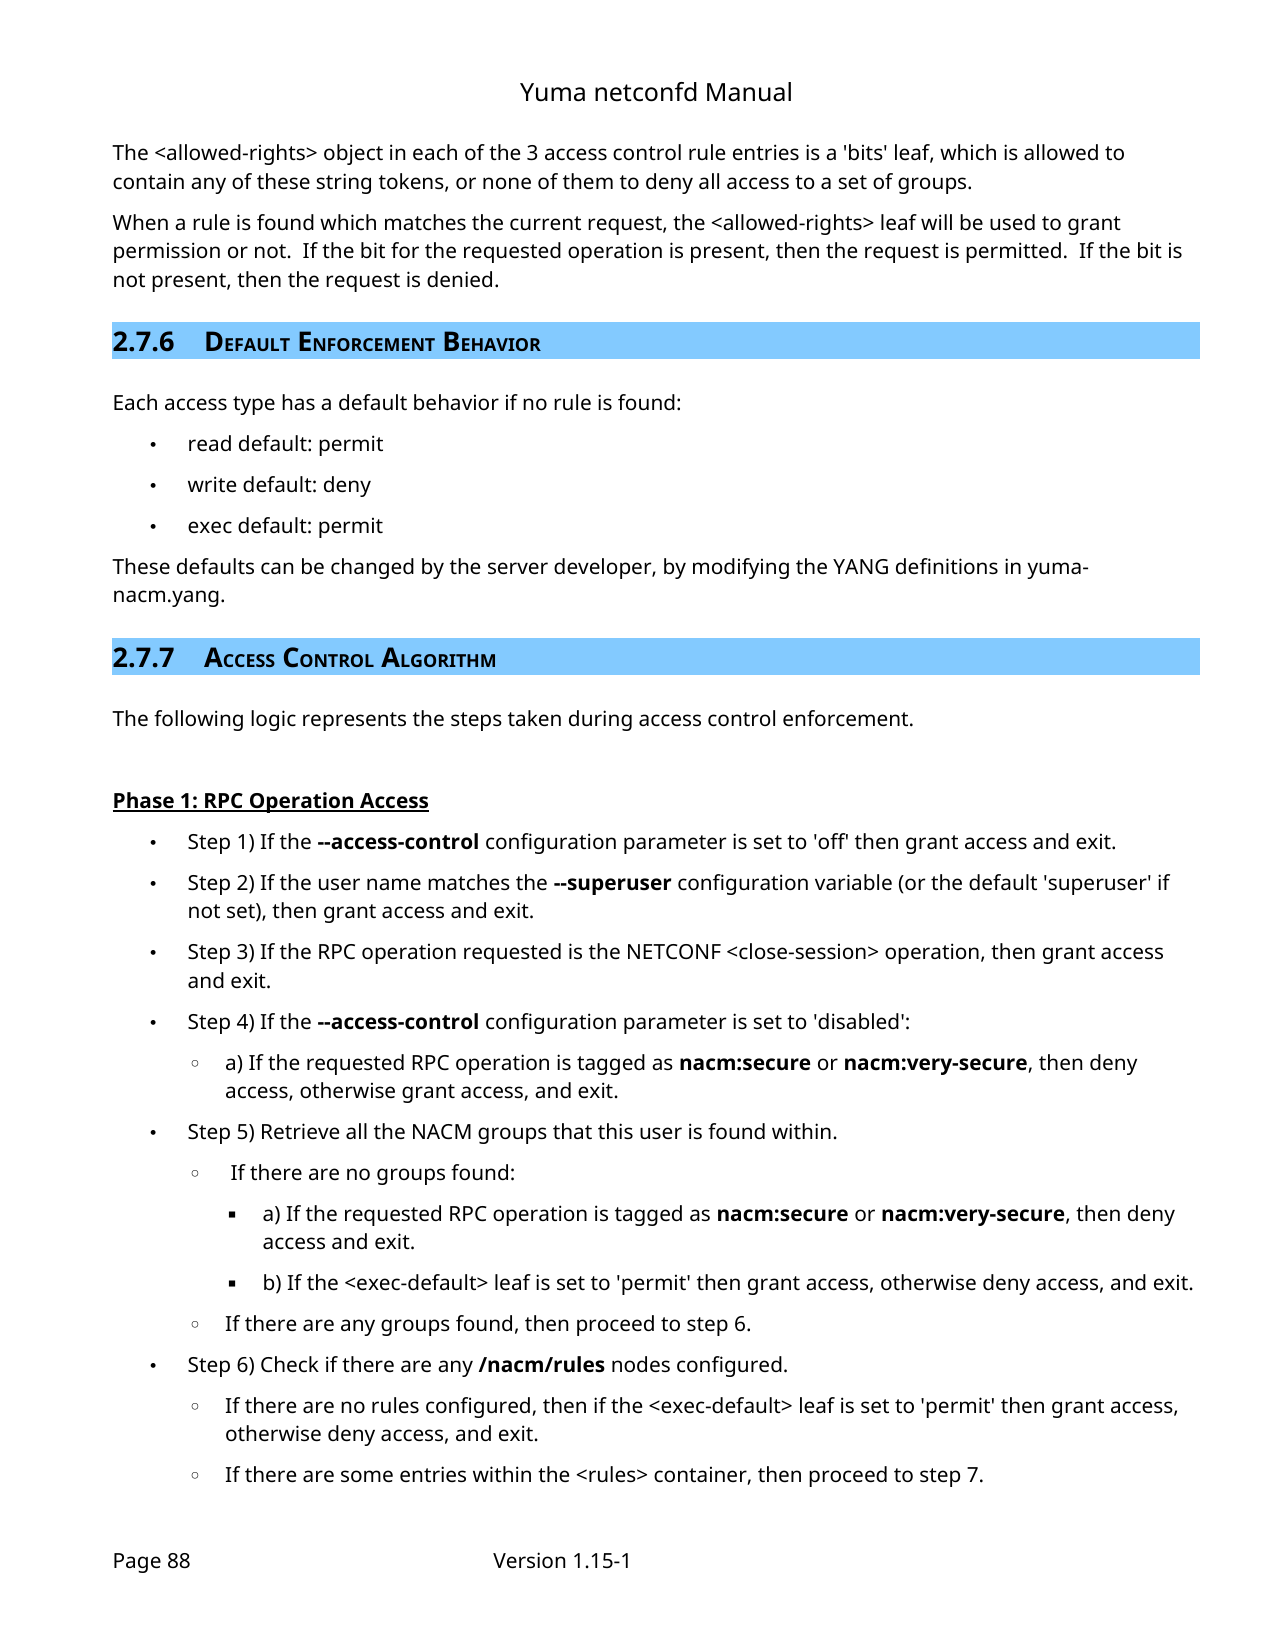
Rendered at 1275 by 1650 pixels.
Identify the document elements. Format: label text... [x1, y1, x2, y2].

list b) If the <exec-default> leaf is set to 'permit' then grant access, otherwise deny access, and exit. [225, 1268, 1200, 1297]
list Step 3) If the RPC operation requested is the NETCONF <close-session> operation, then grant access and exit. [150, 937, 1200, 994]
list read default: permit [150, 429, 1200, 458]
text The following logic represents the steps taken during access control enforcement. [112, 704, 1200, 733]
list If there are some entries within the <rules> container, then proceed to step 7. [187, 1461, 1200, 1489]
text The <allowed-rights> object in each of the 3 access control rule entries is a 'bits' leaf, which is allowed to contain any of these string tokens, or none of them to deny all access to a set of groups. [112, 138, 1200, 195]
list exec default: permit [150, 511, 1200, 540]
list Step 1) If the --access-control configuration parameter is set to 'off' then grant access and exit. [150, 827, 1200, 856]
list a) If the requested RPC operation is tagged as nacm:secure or nacm:very-secure, then deny access, otherwise grant access, and exit. [187, 1048, 1200, 1104]
subtitle Default Enforcement Behavior [112, 322, 1200, 359]
subtitle Access Control Algorithm [112, 638, 1200, 675]
text When a rule is found which matches the current request, the <allowed-rights> leaf will be used to grant permission or not. If the bit for the requested operation is present, then the request is permitted. If the bit is not present, then the request is denied. [112, 208, 1200, 293]
list a) If the requested RPC operation is tagged as nacm:secure or nacm:very-secure, then deny access and exit. [225, 1199, 1200, 1256]
list Step 5) Retrieve all the NACM groups that this user is found within. [150, 1117, 1200, 1146]
list If there are no rules configured, then if the <exec-default> leaf is set to 'permit' then grant access, otherwise deny access, and exit. [187, 1391, 1200, 1448]
text Each access type has a default behavior if no rule is found: [112, 388, 1200, 417]
text Phase 1: RPC Operation Access [112, 786, 1200, 814]
list If there are no groups found: [187, 1158, 1200, 1186]
list If there are any groups found, then proceed to step 6. [187, 1309, 1200, 1338]
list Step 4) If the --access-control configuration parameter is set to 'disabled': [150, 1007, 1200, 1035]
text These defaults can be changed by the server developer, by modifying the YANG definitions in yuma-nacm.yang. [112, 552, 1200, 609]
list Step 2) If the user name matches the --superuser configuration variable (or the default 'superuser' if not set), then grant access and exit. [150, 868, 1200, 925]
list Step 6) Check if there are any /nacm/rules nodes configured. [150, 1350, 1200, 1379]
list write default: deny [150, 470, 1200, 499]
